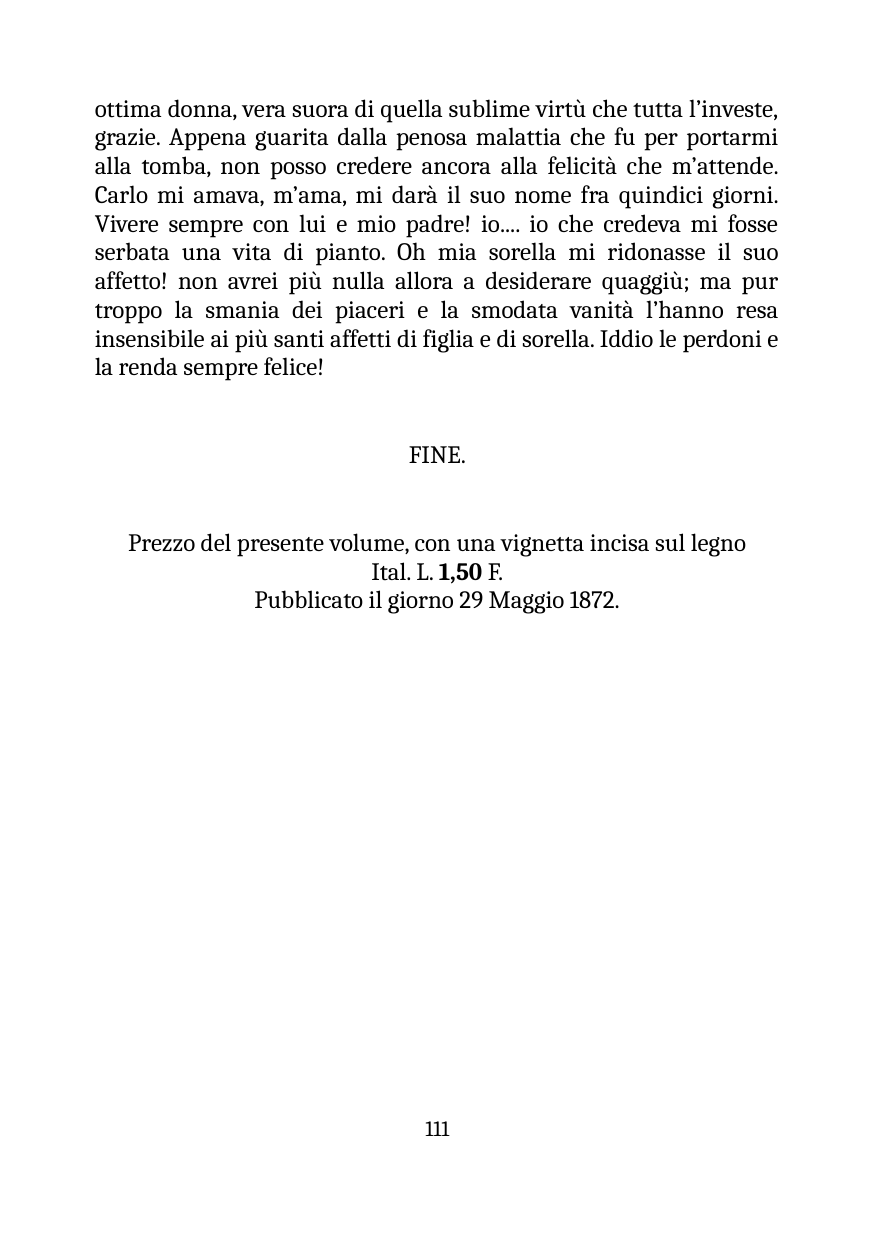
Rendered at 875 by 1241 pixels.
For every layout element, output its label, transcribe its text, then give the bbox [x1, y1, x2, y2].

text FINE. [94, 441, 779, 470]
text Prezzo del presente volume, con una vignetta incisa sul legno Ital. L. 1,50 F. Pubblicato il giorno 29 Maggio 1872. [94, 529, 779, 615]
text ottima donna, vera suora di quella sublime virtù che tutta l’investe, grazie. Appena guarita dalla penosa malattia che fu per portarmi alla tomba, non posso credere ancora alla felicità che m’attende. Carlo mi amava, m’ama, mi darà il suo nome fra quindici giorni. Vivere sempre con lui e mio padre! io.... io che credeva mi fosse serbata una vita di pianto. Oh mia sorella mi ridonasse il suo affetto! non avrei più nulla allora a desiderare quaggiù; ma pur troppo la smania dei piaceri e la smodata vanità l’hanno resa insensibile ai più santi affetti di figlia e di sorella. Iddio le perdoni e la renda sempre felice! [94, 94, 779, 382]
